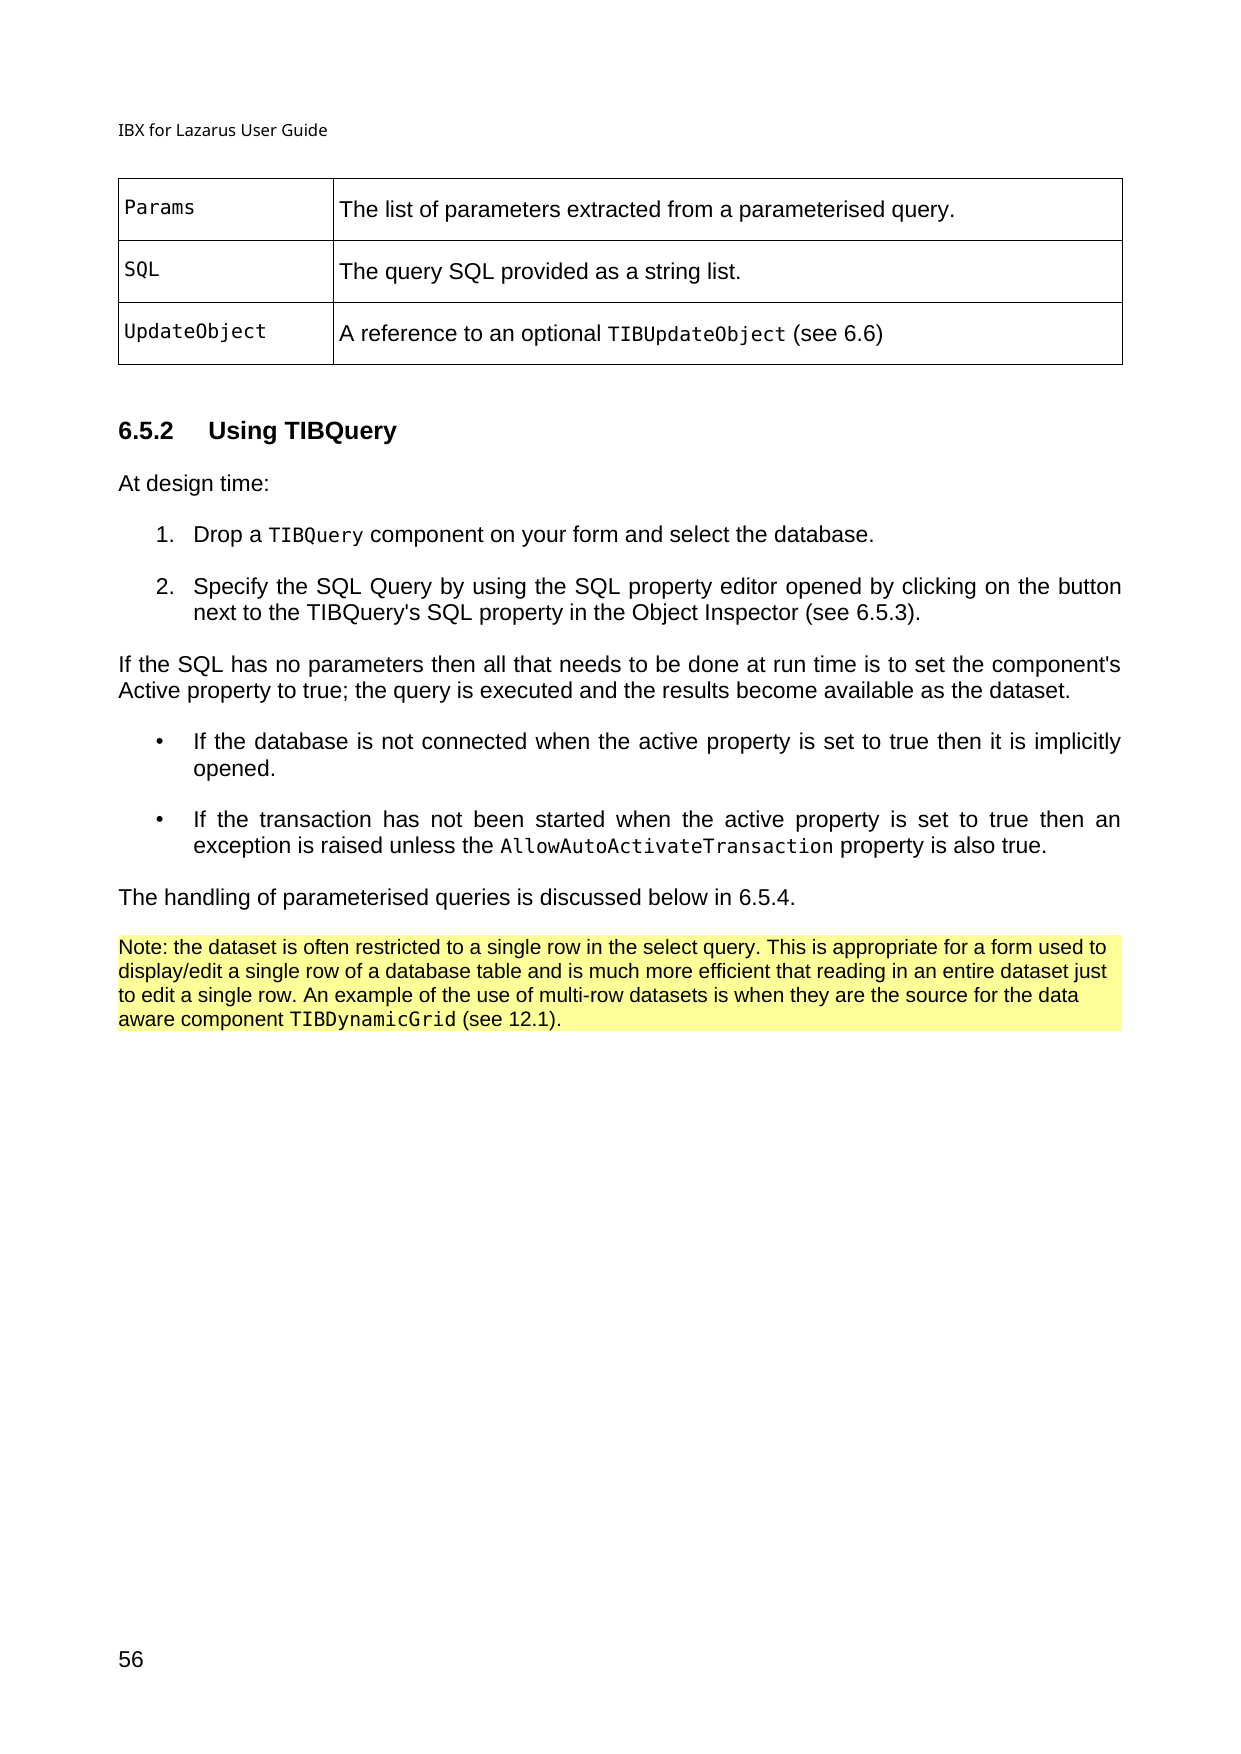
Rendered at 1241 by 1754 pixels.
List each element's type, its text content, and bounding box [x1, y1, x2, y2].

table_cell The query SQL provided as a string list. [334, 241, 1122, 302]
table_cell The list of parameters extracted from a parameterised query. [334, 179, 1122, 240]
table_cell SQL [119, 241, 333, 302]
list Specify the SQL Query by using the SQL property editor opened by clicking on the button next to the TIBQuery's SQL property in the Object Inspector (see 6.5.3). [156, 573, 1122, 626]
list If the database is not connected when the active property is set to true then it is implicitly opened. [156, 728, 1122, 781]
text The handling of parameterised queries is discussed below in 6.5.4. [118, 884, 1122, 910]
text At design time: [118, 470, 1122, 496]
subtitle Using TIBQuery [118, 416, 1122, 444]
table_header UpdateObject [119, 303, 333, 364]
text Note: the dataset is often restricted to a single row in the select query. This is appropriate for a form used to display/edit a single row of a database table and is much more efficient that reading in an entire dataset just to edit a single row. An example of the use of multi-row datasets is when they are the source for the data aware component TIBDynamicGrid (see 12.1). [118, 935, 1122, 1031]
text If the SQL has no parameters then all that needs to be done at run time is to set the component's Active property to true; the query is executed and the results become available as the dataset. [118, 651, 1122, 703]
list If the transaction has not been started when the active property is set to true then an exception is raised unless the AllowAutoActivateTransaction property is also true. [156, 806, 1122, 859]
table_cell Params [119, 179, 333, 240]
table_header A reference to an optional TIBUpdateObject (see 6.6) [334, 303, 1122, 364]
list Drop a TIBQuery component on your form and select the database. [156, 521, 1122, 548]
